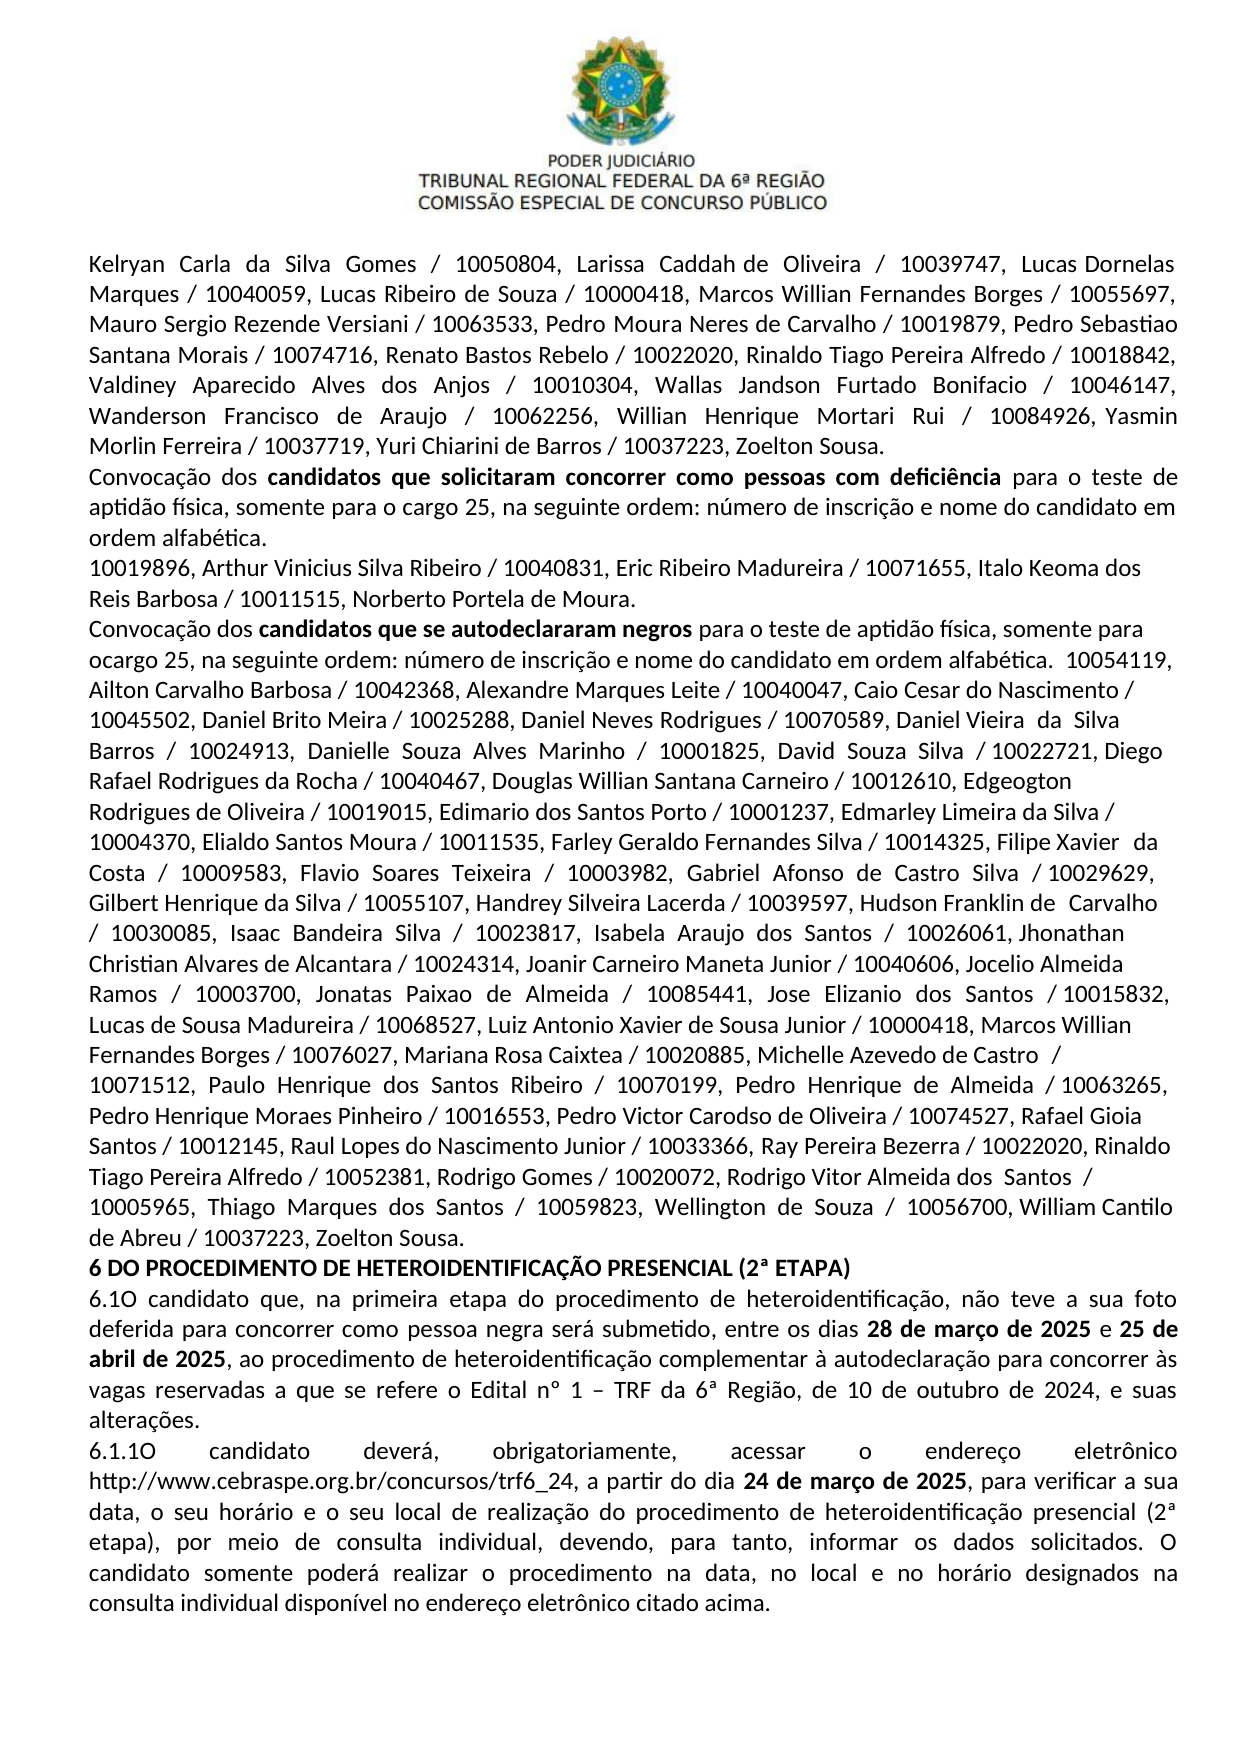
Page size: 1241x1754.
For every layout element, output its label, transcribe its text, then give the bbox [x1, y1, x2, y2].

text Convocação dos candidatos que se autodeclararam negros para o teste de aptidão física, somente para [89, 613, 1179, 644]
picture [406, 0, 834, 225]
text 10019896, Arthur Vinicius Silva Ribeiro / 10040831, Eric Ribeiro Madureira / 10071655, Italo Keoma dos Reis Barbosa / 10011515, Norberto Portela de Moura. [89, 552, 1178, 613]
list O candidato deverá, obrigatoriamente, acessar o endereço eletrônico http://www.cebraspe.org.br/concursos/trf6_24, a partir do dia 24 de março de 2025, para verificar a sua data, o seu horário e o seu local de realização do procedimento de heteroidentificação presencial (2ª etapa), por meio de consulta individual, devendo, para tanto, informar os dados solicitados. O candidato somente poderá realizar o procedimento na data, no local e no horário designados na consulta individual disponível no endereço eletrônico citado acima. [89, 1435, 1179, 1618]
text Kelryan Carla da Silva Gomes / 10050804, Larissa Caddah de Oliveira / 10039747, Lucas Dornelas Marques / 10040059, Lucas Ribeiro de Souza / 10000418, Marcos Willian Fernandes Borges / 10055697, Mauro Sergio Rezende Versiani / 10063533, Pedro Moura Neres de Carvalho / 10019879, Pedro Sebastiao Santana Morais / 10074716, Renato Bastos Rebelo / 10022020, Rinaldo Tiago Pereira Alfredo / 10018842, Valdiney Aparecido Alves dos Anjos / 10010304, Wallas Jandson Furtado Bonifacio / 10046147, Wanderson Francisco de Araujo / 10062256, Willian Henrique Mortari Rui / 10084926, Yasmin Morlin Ferreira / 10037719, Yuri Chiarini de Barros / 10037223, Zoelton Sousa. [89, 248, 1178, 461]
text 6 DO PROCEDIMENTO DE HETEROIDENTIFICAÇÃO PRESENCIAL (2ª ETAPA) [89, 1252, 1179, 1283]
list cargo 25, na seguinte ordem: número de inscrição e nome do candidato em ordem alfabética. 10054119, Ailton Carvalho Barbosa / 10042368, Alexandre Marques Leite / 10040047, Caio Cesar do Nascimento / 10045502, Daniel Brito Meira / 10025288, Daniel Neves Rodrigues / 10070589, Daniel Vieira da Silva Barros / 10024913, Danielle Souza Alves Marinho / 10001825, David Souza Silva / 10022721, Diego Rafael Rodrigues da Rocha / 10040467, Douglas Willian Santana Carneiro / 10012610, Edgeogton Rodrigues de Oliveira / 10019015, Edimario dos Santos Porto / 10001237, Edmarley Limeira da Silva / 10004370, Elialdo Santos Moura / 10011535, Farley Geraldo Fernandes Silva / 10014325, Filipe Xavier da Costa / 10009583, Flavio Soares Teixeira / 10003982, Gabriel Afonso de Castro Silva / 10029629, Gilbert Henrique da Silva / 10055107, Handrey Silveira Lacerda / 10039597, Hudson Franklin de Carvalho / 10030085, Isaac Bandeira Silva / 10023817, Isabela Araujo dos Santos / 10026061, Jhonathan Christian Alvares de Alcantara / 10024314, Joanir Carneiro Maneta Junior / 10040606, Jocelio Almeida Ramos / 10003700, Jonatas Paixao de Almeida / 10085441, Jose Elizanio dos Santos / 10015832, Lucas de Sousa Madureira / 10068527, Luiz Antonio Xavier de Sousa Junior / 10000418, Marcos Willian Fernandes Borges / 10076027, Mariana Rosa Caixtea / 10020885, Michelle Azevedo de Castro / 10071512, Paulo Henrique dos Santos Ribeiro / 10070199, Pedro Henrique de Almeida / 10063265, Pedro Henrique Moraes Pinheiro / 10016553, Pedro Victor Carodso de Oliveira / 10074527, Rafael Gioia Santos / 10012145, Raul Lopes do Nascimento Junior / 10033366, Ray Pereira Bezerra / 10022020, Rinaldo Tiago Pereira Alfredo / 10052381, Rodrigo Gomes / 10020072, Rodrigo Vitor Almeida dos Santos / 10005965, Thiago Marques dos Santos / 10059823, Wellington de Souza / 10056700, William Cantilo de Abreu / 10037223, Zoelton Sousa. [89, 644, 1179, 1252]
text Convocação dos candidatos que solicitaram concorrer como pessoas com deficiência para o teste de aptidão física, somente para o cargo 25, na seguinte ordem: número de inscrição e nome do candidato em ordem alfabética. [89, 461, 1178, 552]
list O candidato que, na primeira etapa do procedimento de heteroidentificação, não teve a sua foto deferida para concorrer como pessoa negra será submetido, entre os dias 28 de março de 2025 e 25 de abril de 2025, ao procedimento de heteroidentificação complementar à autodeclaração para concorrer às vagas reservadas a que se refere o Edital nº 1 – TRF da 6ª Região, de 10 de outubro de 2024, e suas alterações. [89, 1283, 1179, 1435]
